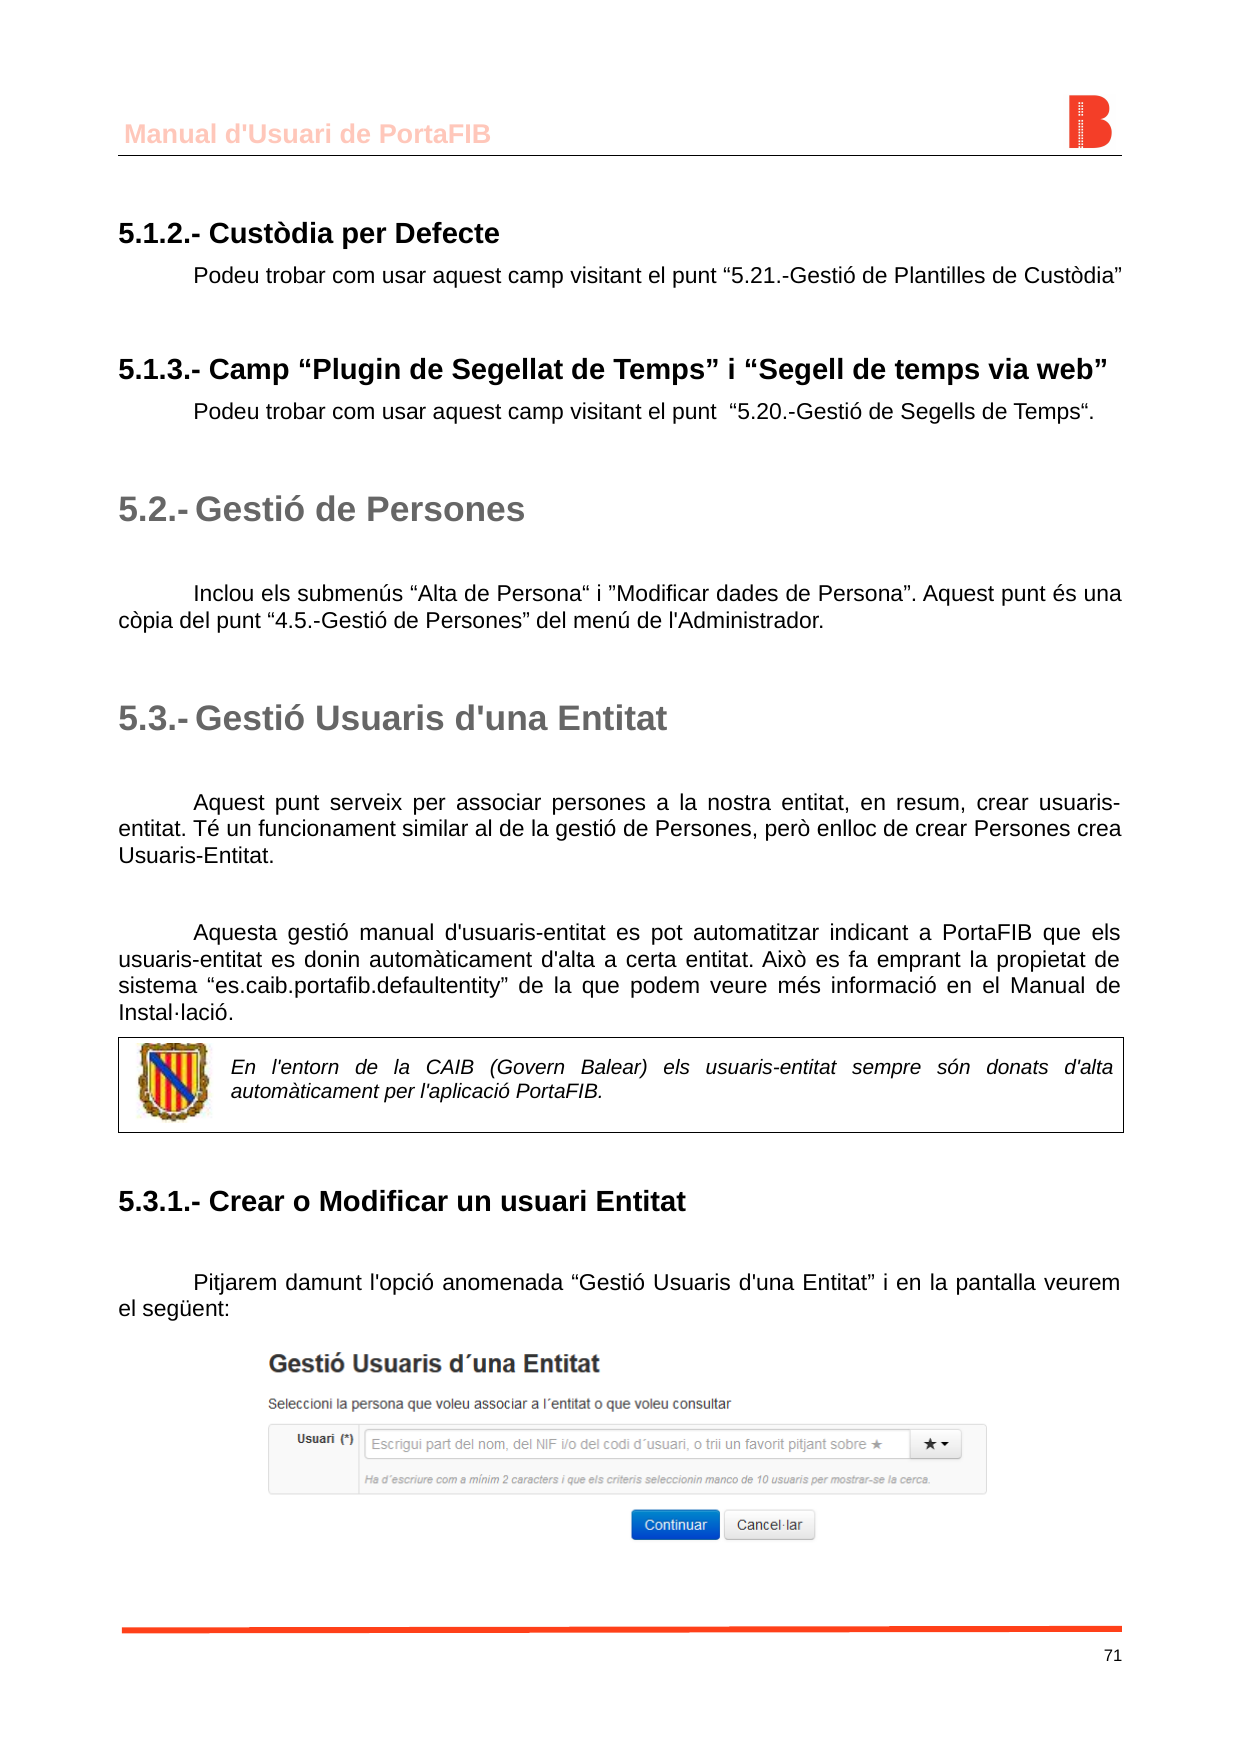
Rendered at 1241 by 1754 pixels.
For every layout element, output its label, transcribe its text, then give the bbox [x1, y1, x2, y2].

text Aquest punt serveix per associar persones a la nostra entitat, en resum, crear usuaris-entitat. Té un funcionament similar al de la gestió de Persones, però enlloc de crear Persones crea Usuaris-Entitat. [118, 789, 1122, 868]
text Pitjarem damunt l'opció anomenada “Gestió Usuaris d'una Entitat” i en la pantalla veurem el següent: [118, 1269, 1122, 1321]
picture [248, 1333, 992, 1553]
subtitle Camp “Plugin de Segellat de Temps” i “Segell de temps via web” [118, 352, 1122, 386]
text Aquesta gestió manual d'usuaris-entitat es pot automatitzar indicant a PortaFIB que els usuaris-entitat es donin automàticament d'alta a certa entitat. Això es fa emprant la propietat de sistema “es.caib.portafib.defaultentity” de la que podem veure més informació en el Manual de Instal·lació. [118, 919, 1122, 1025]
picture [134, 1043, 214, 1123]
subtitle Gestió Usuaris d'una Entitat [118, 697, 1122, 738]
table_header [119, 1038, 225, 1132]
subtitle Gestió de Persones [118, 488, 1122, 529]
text Inclou els submenús “Alta de Persona“ i ”Modificar dades de Persona”. Aquest punt és una còpia del punt “4.5.-Gestió de Persones” del menú de l'Administrador. [118, 580, 1122, 633]
text Podeu trobar com usar aquest camp visitant el punt “5.20.-Gestió de Segells de Temps“. [118, 398, 1122, 424]
table_header En l'entorn de la CAIB (Govern Balear) els usuaris-entitat sempre són donats d'alta automàticament per l'aplicació PortaFIB. [225, 1038, 1123, 1132]
subtitle Custòdia per Defecte [118, 216, 1122, 249]
text Podeu trobar com usar aquest camp visitant el punt “5.21.-Gestió de Plantilles de Custòdia” [118, 262, 1122, 288]
subtitle Crear o Modificar un usuari Entitat [118, 1184, 1122, 1217]
picture [1063, 94, 1117, 150]
